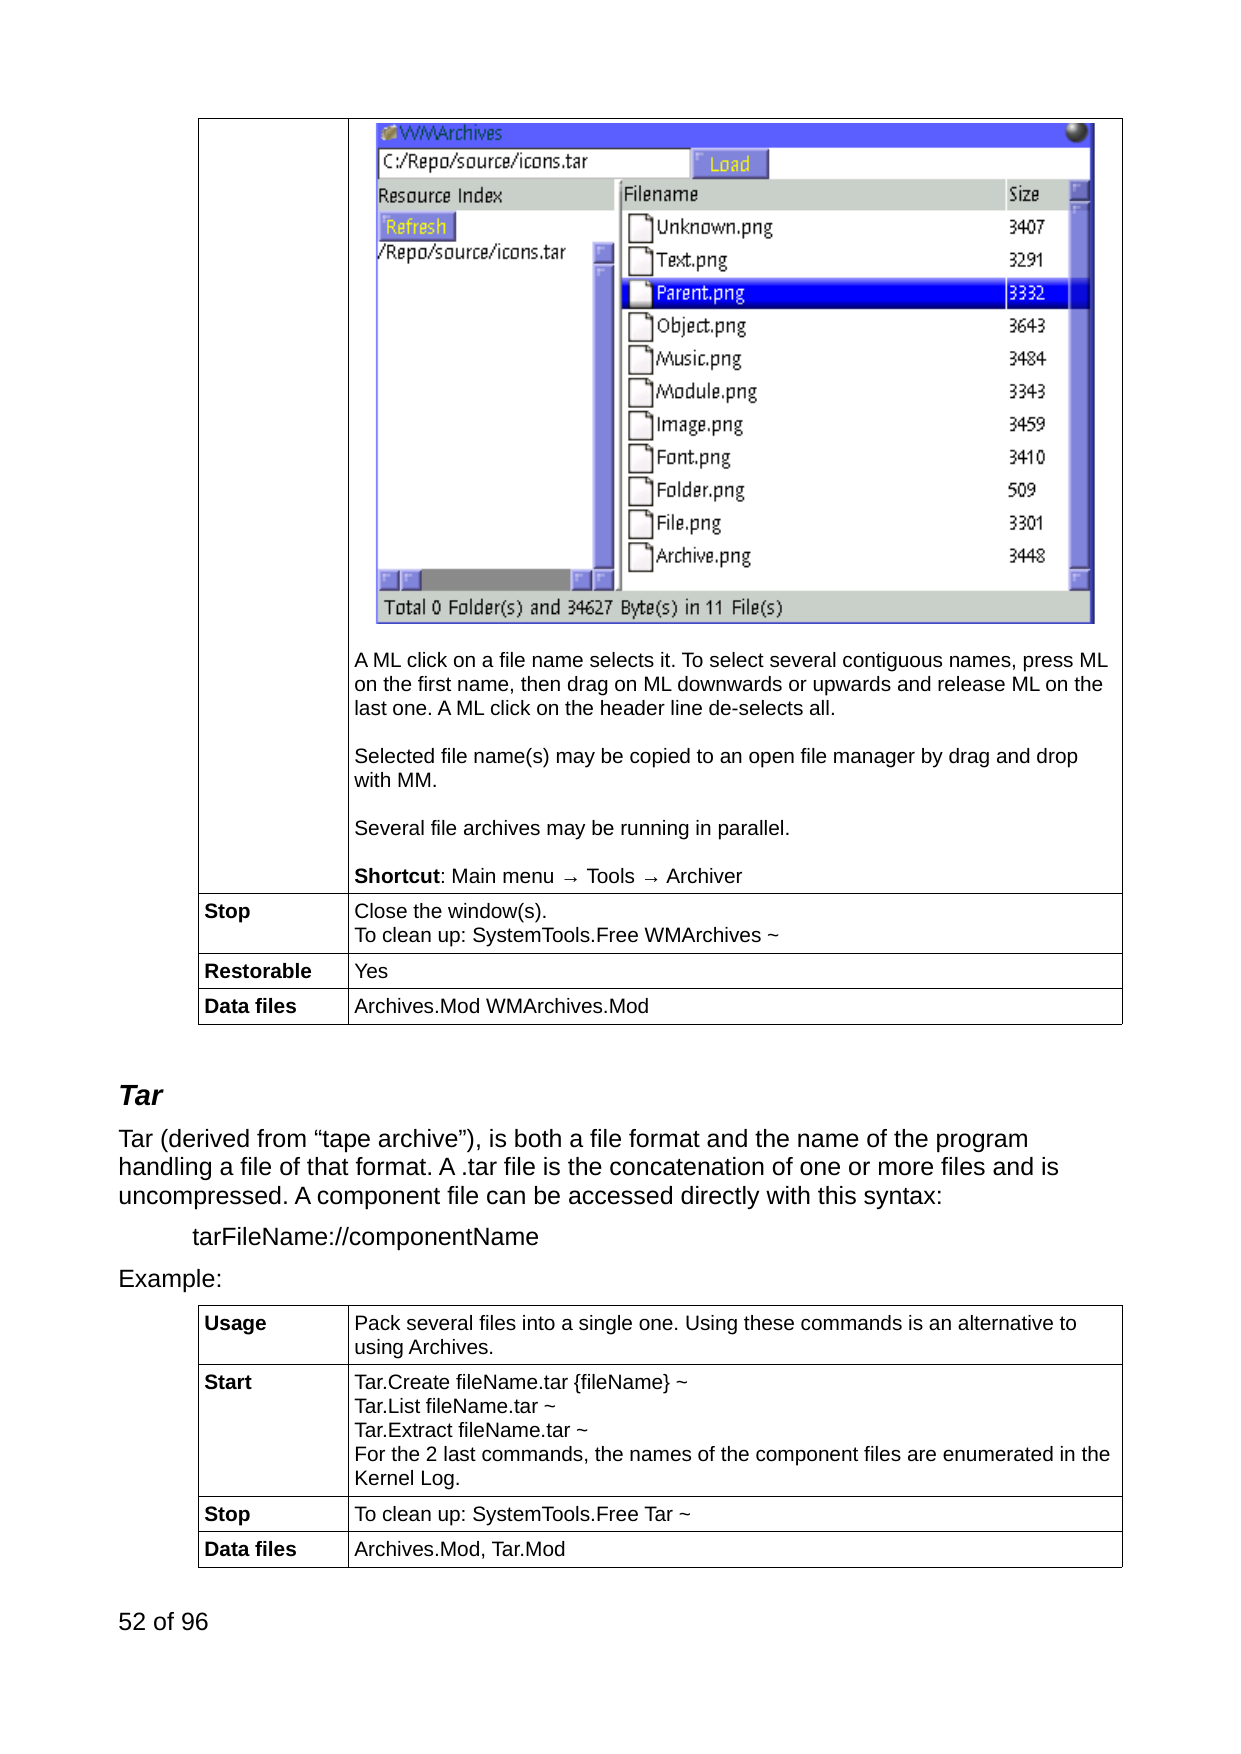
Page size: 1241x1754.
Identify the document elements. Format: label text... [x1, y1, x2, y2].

table_cell Yes [349, 954, 1122, 988]
table_cell To clean up: SystemTools.Free Tar ~ [349, 1497, 1122, 1531]
table_cell [199, 119, 348, 893]
table_cell Stop [199, 894, 348, 953]
table_cell Close the window(s). To clean up: SystemTools.Free WMArchives ~ [349, 894, 1122, 953]
text Example: [118, 1264, 1122, 1292]
text Tar (derived from “tape archive”), is both a file format and the name of the program handling a file of that format. A .tar file is the concatenation of one or more files and is uncompressed. A component file can be accessed directly with this syntax: [118, 1124, 1122, 1210]
table_cell Stop [199, 1497, 348, 1531]
table_cell Archives.Mod, Tar.Mod [349, 1532, 1122, 1567]
table_cell Tar.Create fileName.tar {fileName} ~ Tar.List fileName.tar ~ Tar.Extract fileName.tar ~ For the 2 last commands, the names of the component files are enumerated in the Kernel Log. [349, 1365, 1122, 1496]
table_header Usage [199, 1306, 348, 1364]
table_cell Data files [199, 989, 348, 1024]
table_cell Start [199, 1365, 348, 1496]
table_cell Data files [199, 1532, 348, 1567]
table_cell Restorable [199, 954, 348, 988]
text tarFileName://componentName [118, 1222, 1122, 1251]
picture [375, 123, 1095, 624]
table_cell A ML click on a file name selects it. To select several contiguous names, press ML on the first name, then drag on ML downwards or upwards and release ML on the last one. A ML click on the header line de-selects all. Selected file name(s) may be copied to an open file manager by drag and drop with MM. Several file archives may be running in parallel. Shortcut: Main menu → Tools → Archiver [349, 119, 1122, 893]
table_header Pack several files into a single one. Using these commands is an alternative to using Archives. [349, 1306, 1122, 1364]
table_cell Archives.Mod WMArchives.Mod [349, 989, 1122, 1024]
subtitle Tar [118, 1078, 1122, 1111]
